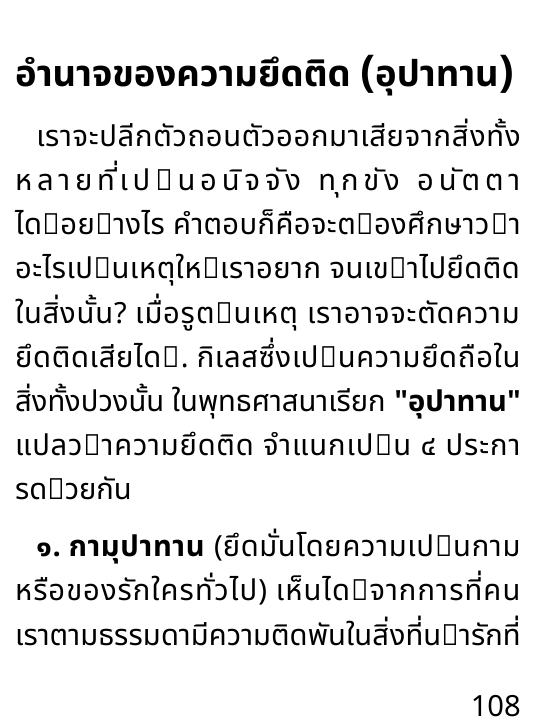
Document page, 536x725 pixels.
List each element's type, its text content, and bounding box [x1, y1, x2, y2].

subtitle อํานาจของความยึดติด (อุปาทาน) [15, 40, 521, 103]
text เราจะปลีกตัวถอนตัวออกมาเสียจากสิ่งทั้งหลายที่เปนอนิจจัง ทุกขัง อนัตตา ไดอยางไร คําตอบก็คือจะตองศึกษาวา อะไรเปนเหตุใหเราอยาก จนเขาไปยึดติดในสิ่งนั้น? เมื่อรูตนเหตุ เราอาจจะตัดความยึดติดเสียได. กิเลสซึ่งเปนความยึดถือในสิ่งทั้งปวงนั้น ในพุทธศาสนาเรียก "อุปาทาน" แปลวาความยึดติด จําแนกเปน ๔ ประการดวยกัน [15, 116, 521, 513]
text ๑. กามุปาทาน (ยึดมั่นโดยความเปนกามหรือของรักใครทั่วไป) เห็นไดจากการที่คนเราตามธรรมดามีความติดพันในสิ่งที่นารักที่ [15, 525, 521, 658]
